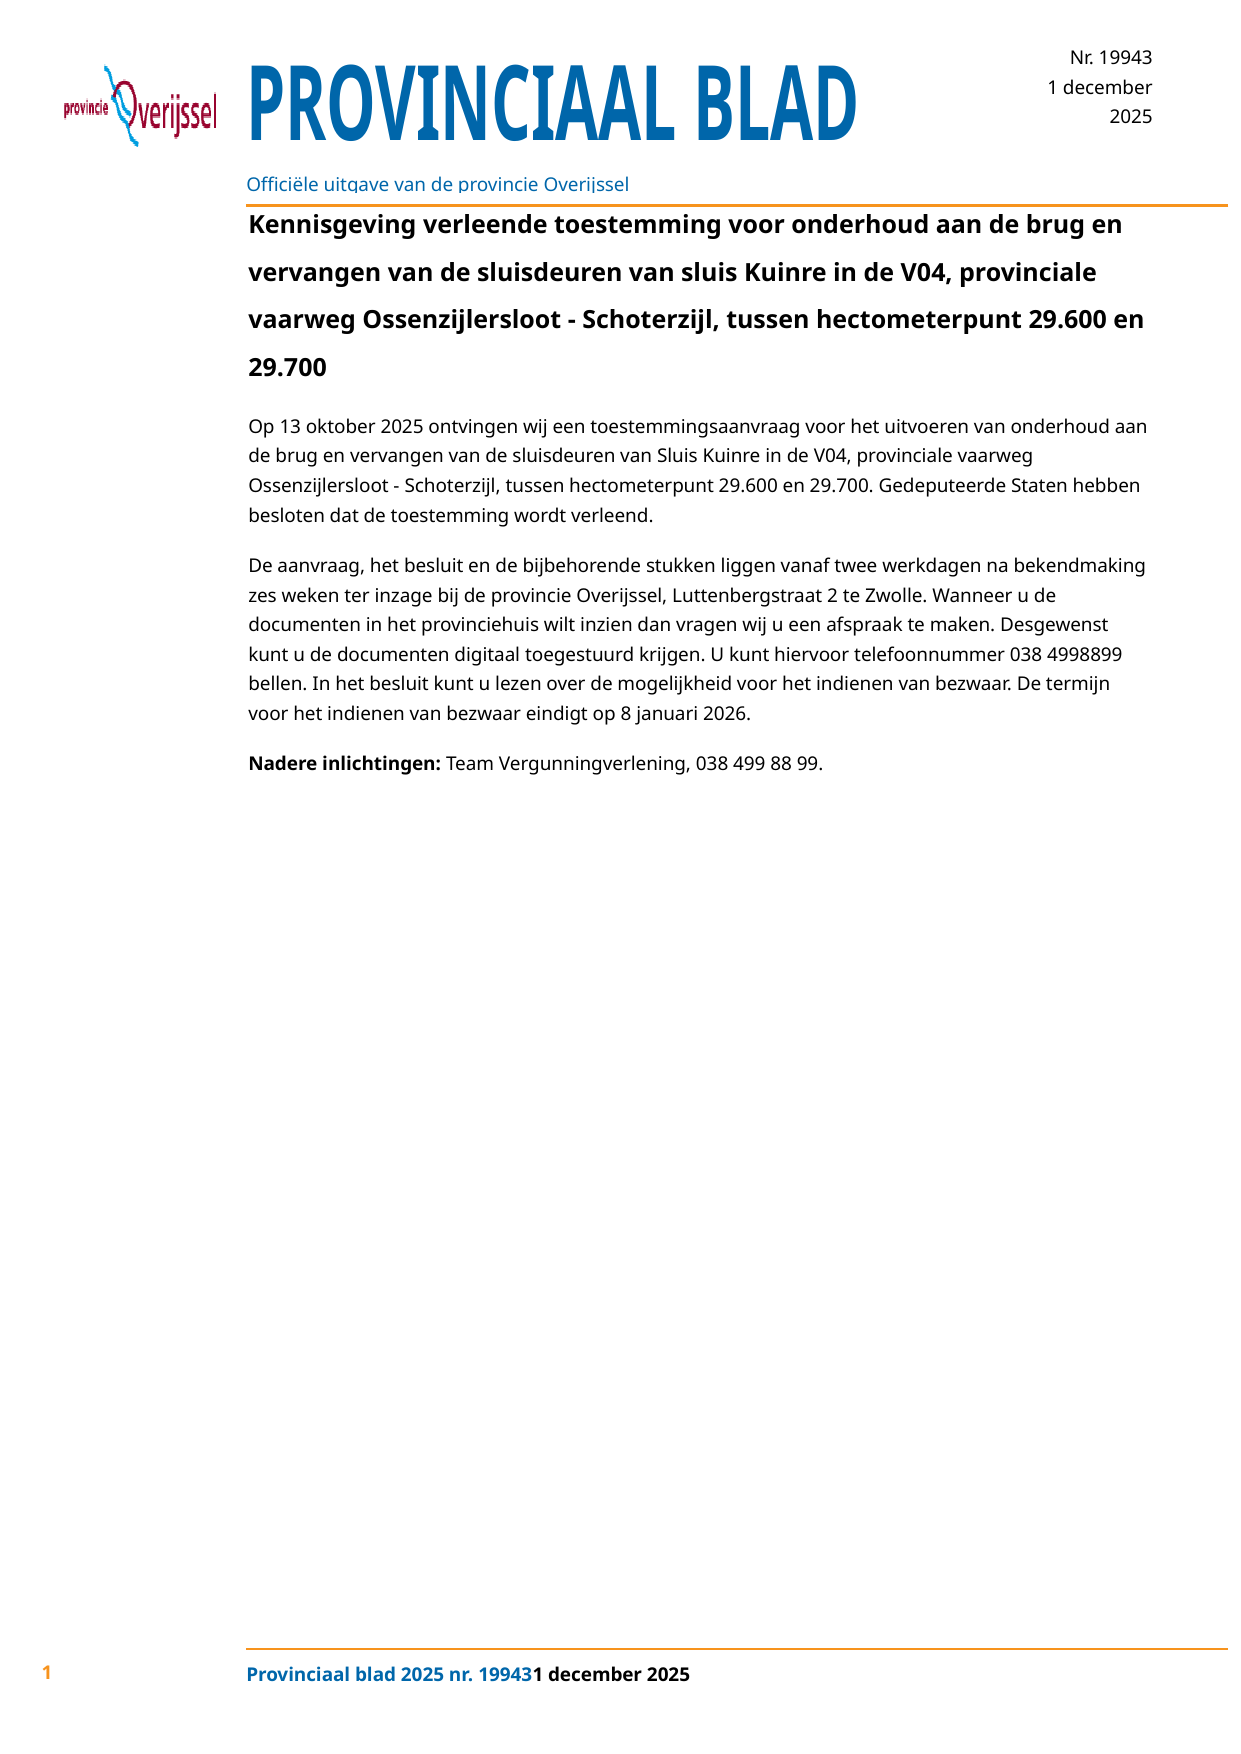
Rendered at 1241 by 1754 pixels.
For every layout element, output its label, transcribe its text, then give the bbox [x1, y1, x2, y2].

text Op 13 oktober 2025 ontvingen wij een toestemmingsaanvraag voor het uitvoeren van onderhoud aan de brug en vervangen van de sluisdeuren van Sluis Kuinre in de V04, provinciale vaarweg Ossenzijlersloot - Schoterzijl, tussen hectometerpunt 29.600 en 29.700. Gedeputeerde Staten hebben besloten dat de toestemming wordt verleend. [248, 413, 1152, 528]
text De aanvraag, het besluit en de bijbehorende stukken liggen vanaf twee werkdagen na bekendmaking zes weken ter inzage bij de provincie Overijssel, Luttenbergstraat 2 te Zwolle. Wanneer u de documenten in het provinciehuis wilt inzien dan vragen wij u een afspraak te maken. Desgewenst kunt u de documenten digitaal toegestuurd krijgen. U kunt hiervoor telefoonnummer 038 4998899 bellen. In het besluit kunt u lezen over de mogelijkheid voor het indienen van bezwaar. De termijn voor het indienen van bezwaar eindigt op 8 januari 2026. [248, 552, 1152, 726]
text Kennisgeving verleende toestemming voor onderhoud aan de brug en vervangen van de sluisdeuren van sluis Kuinre in de V04, provinciale vaarweg Ossenzijlersloot - Schoterzijl, tussen hectometerpunt 29.600 en 29.700 [248, 207, 1152, 384]
text Nadere inlichtingen: Team Vergunningverlening, 038 499 88 99. [248, 751, 1152, 776]
picture [41, 47, 231, 172]
